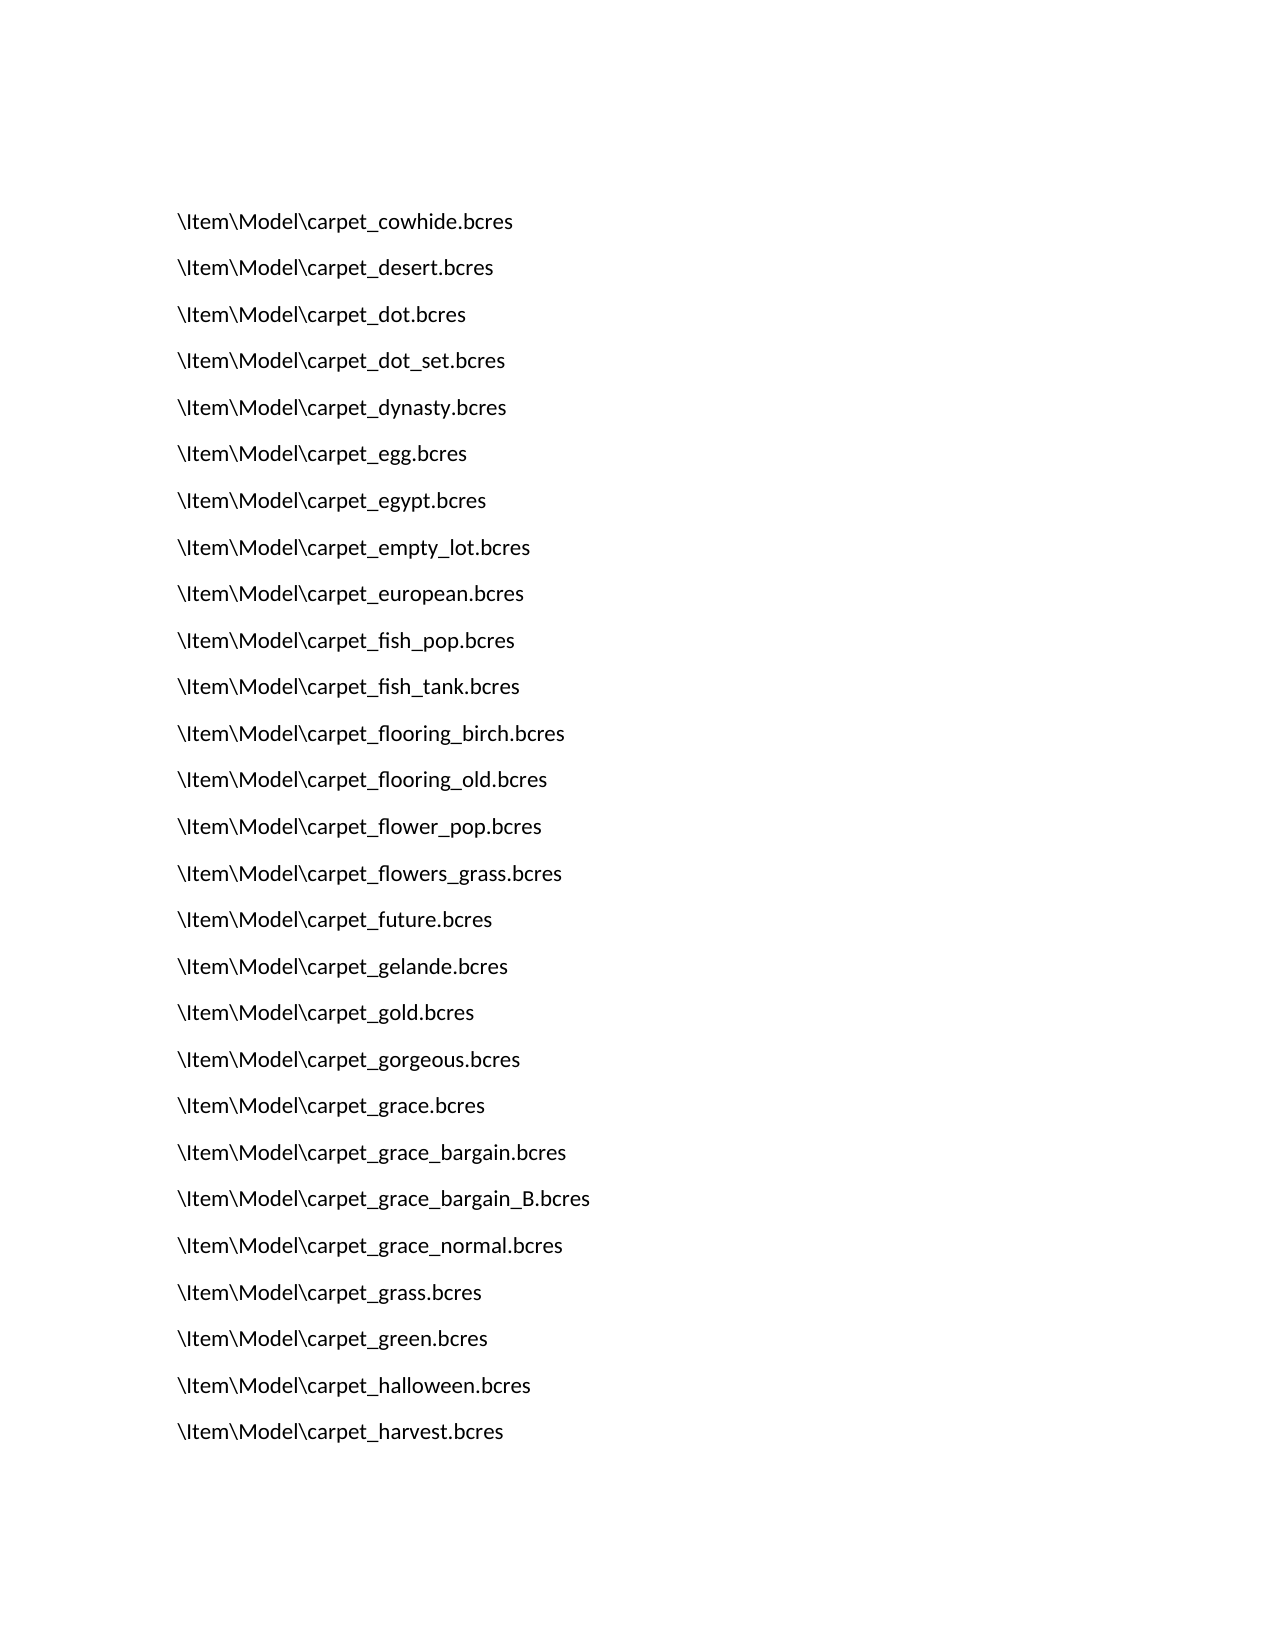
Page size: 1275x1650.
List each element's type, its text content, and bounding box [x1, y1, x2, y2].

text \Item\Model\carpet_flooring_old.bcres [177, 766, 1098, 793]
text \Item\Model\carpet_dynasty.bcres [177, 393, 1098, 421]
text \Item\Model\carpet_gold.bcres [177, 998, 1098, 1026]
text \Item\Model\carpet_flooring_birch.bcres [177, 719, 1098, 747]
text \Item\Model\carpet_harvest.bcres [177, 1417, 1098, 1445]
text \Item\Model\carpet_dot_set.bcres [177, 346, 1098, 374]
text \Item\Model\carpet_grace_bargain.bcres [177, 1138, 1098, 1166]
text \Item\Model\carpet_green.bcres [177, 1324, 1098, 1352]
text \Item\Model\carpet_dot.bcres [177, 300, 1098, 328]
text \Item\Model\carpet_grace_bargain_B.bcres [177, 1184, 1098, 1213]
text \Item\Model\carpet_european.bcres [177, 579, 1098, 607]
text \Item\Model\carpet_egg.bcres [177, 439, 1098, 468]
text \Item\Model\carpet_gorgeous.bcres [177, 1045, 1098, 1073]
text \Item\Model\carpet_grass.bcres [177, 1278, 1098, 1306]
text \Item\Model\carpet_empty_lot.bcres [177, 533, 1098, 561]
text \Item\Model\carpet_cowhide.bcres [177, 207, 1098, 235]
text \Item\Model\carpet_gelande.bcres [177, 952, 1098, 980]
text \Item\Model\carpet_desert.bcres [177, 253, 1098, 281]
text \Item\Model\carpet_future.bcres [177, 905, 1098, 933]
text \Item\Model\carpet_fish_tank.bcres [177, 672, 1098, 700]
text \Item\Model\carpet_halloween.bcres [177, 1371, 1098, 1399]
text \Item\Model\carpet_grace_normal.bcres [177, 1231, 1098, 1259]
text \Item\Model\carpet_egypt.bcres [177, 486, 1098, 514]
text \Item\Model\carpet_grace.bcres [177, 1091, 1098, 1119]
text \Item\Model\carpet_flower_pop.bcres [177, 812, 1098, 840]
text \Item\Model\carpet_flowers_grass.bcres [177, 859, 1098, 887]
text \Item\Model\carpet_fish_pop.bcres [177, 626, 1098, 654]
